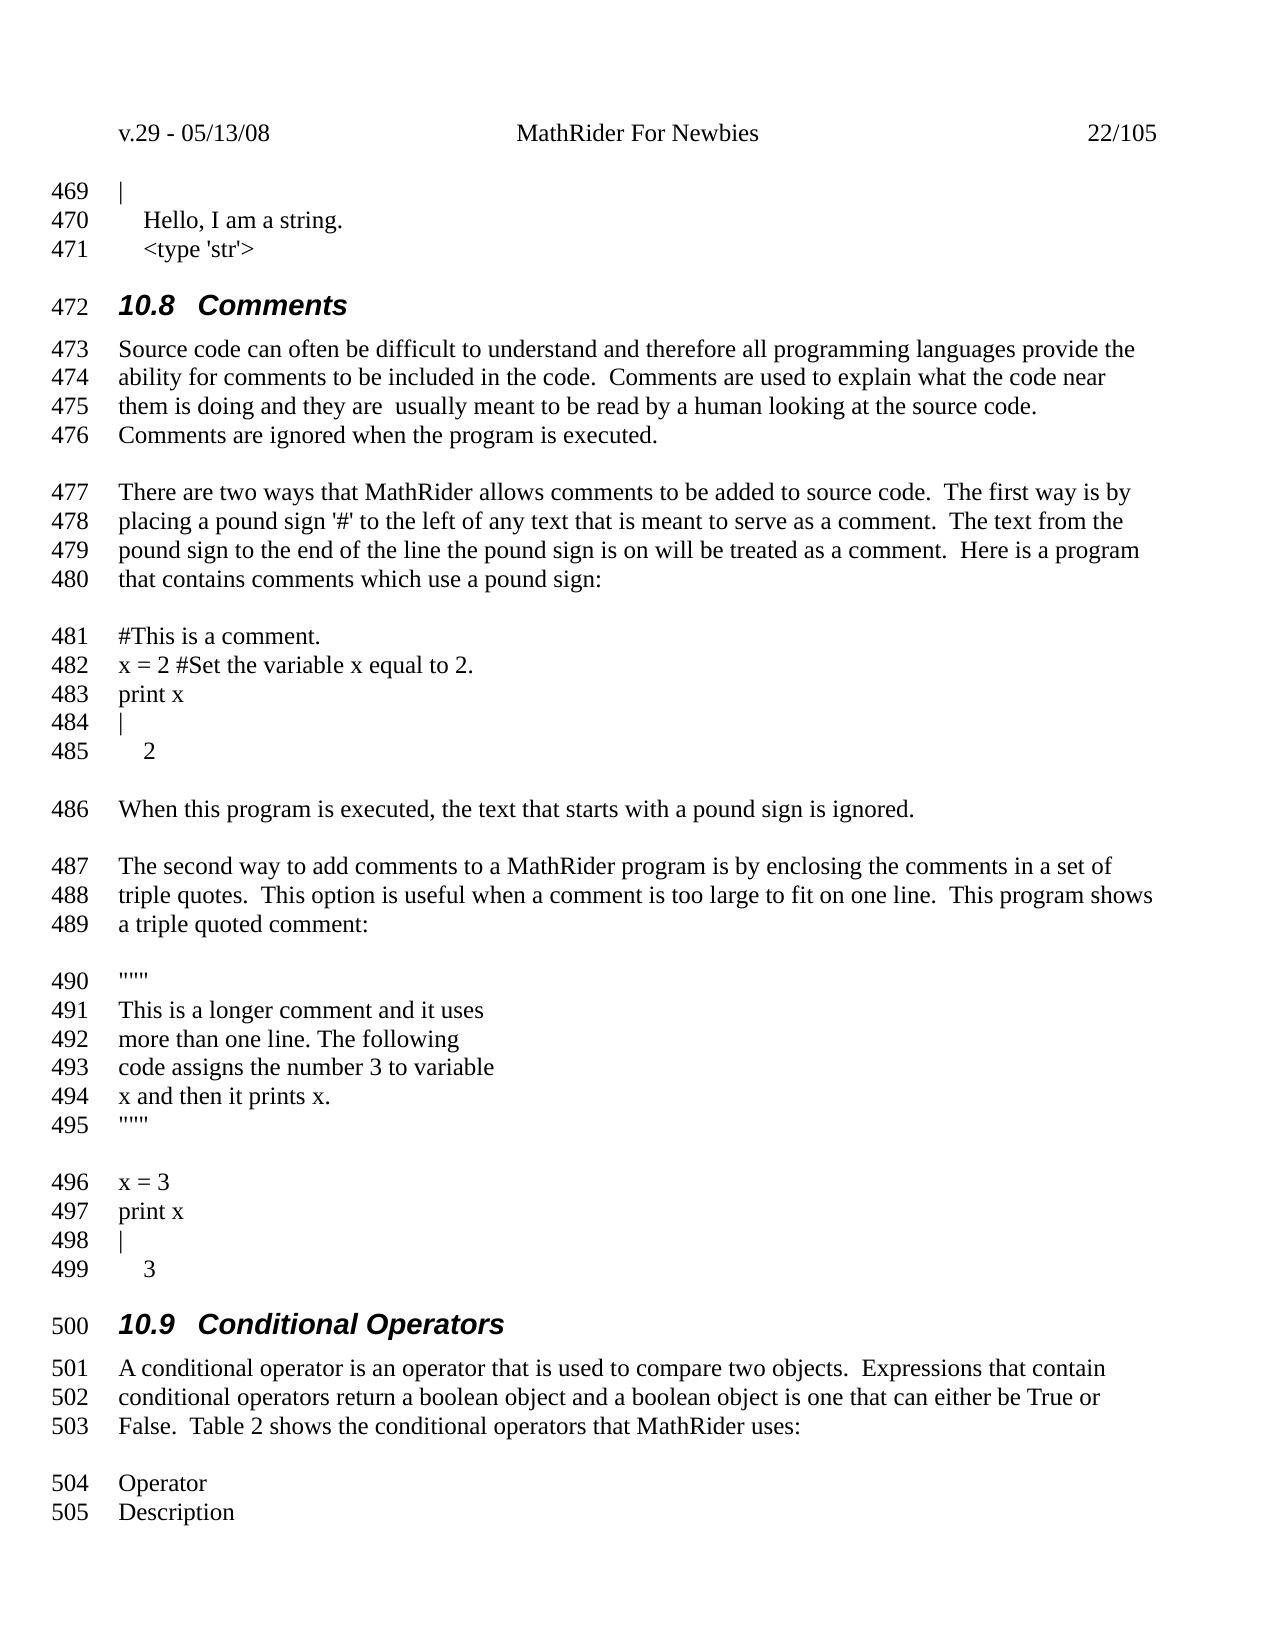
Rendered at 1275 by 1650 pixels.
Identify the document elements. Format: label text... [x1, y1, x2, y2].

subtitle Conditional Operators [118, 1307, 1157, 1341]
text """ [118, 966, 1157, 995]
text Description [118, 1497, 1157, 1526]
text 3 [118, 1254, 1157, 1282]
text There are two ways that MathRider allows comments to be added to source code. The first way is by placing a pound sign '#' to the left of any text that is meant to serve as a comment. The text from the pound sign to the end of the line the pound sign is on will be treated as a comment. Here is a program that contains comments which use a pound sign: [118, 477, 1157, 592]
text x and then it prints x. [118, 1081, 1157, 1110]
text | [118, 707, 1157, 736]
text x = 2 #Set the variable x equal to 2. [118, 650, 1157, 679]
text Source code can often be difficult to understand and therefore all programming languages provide the ability for comments to be included in the code. Comments are used to explain what the code near them is doing and they are usually meant to be read by a human looking at the source code. Comments are ignored when the program is executed. [118, 334, 1157, 449]
text print x [118, 1196, 1157, 1225]
text """ [118, 1110, 1157, 1139]
text code assigns the number 3 to variable [118, 1052, 1157, 1081]
text <type 'str'> [118, 234, 1157, 263]
text more than one line. The following [118, 1024, 1157, 1052]
text print x [118, 679, 1157, 707]
text Hello, I am a string. [118, 205, 1157, 234]
text #This is a comment. [118, 621, 1157, 650]
subtitle Comments [118, 288, 1157, 321]
text The second way to add comments to a MathRider program is by enclosing the comments in a set of triple quotes. This option is useful when a comment is too large to fit on one line. This program shows a triple quoted comment: [118, 851, 1157, 937]
text When this program is executed, the text that starts with a pound sign is ignored. [118, 794, 1157, 822]
text Operator [118, 1468, 1157, 1497]
text A conditional operator is an operator that is used to compare two objects. Expressions that contain conditional operators return a boolean object and a boolean object is one that can either be True or False. Table 2 shows the conditional operators that MathRider uses: [118, 1353, 1157, 1440]
text | [118, 176, 1157, 205]
text 2 [118, 736, 1157, 765]
text x = 3 [118, 1167, 1157, 1196]
text | [118, 1225, 1157, 1254]
text This is a longer comment and it uses [118, 995, 1157, 1024]
